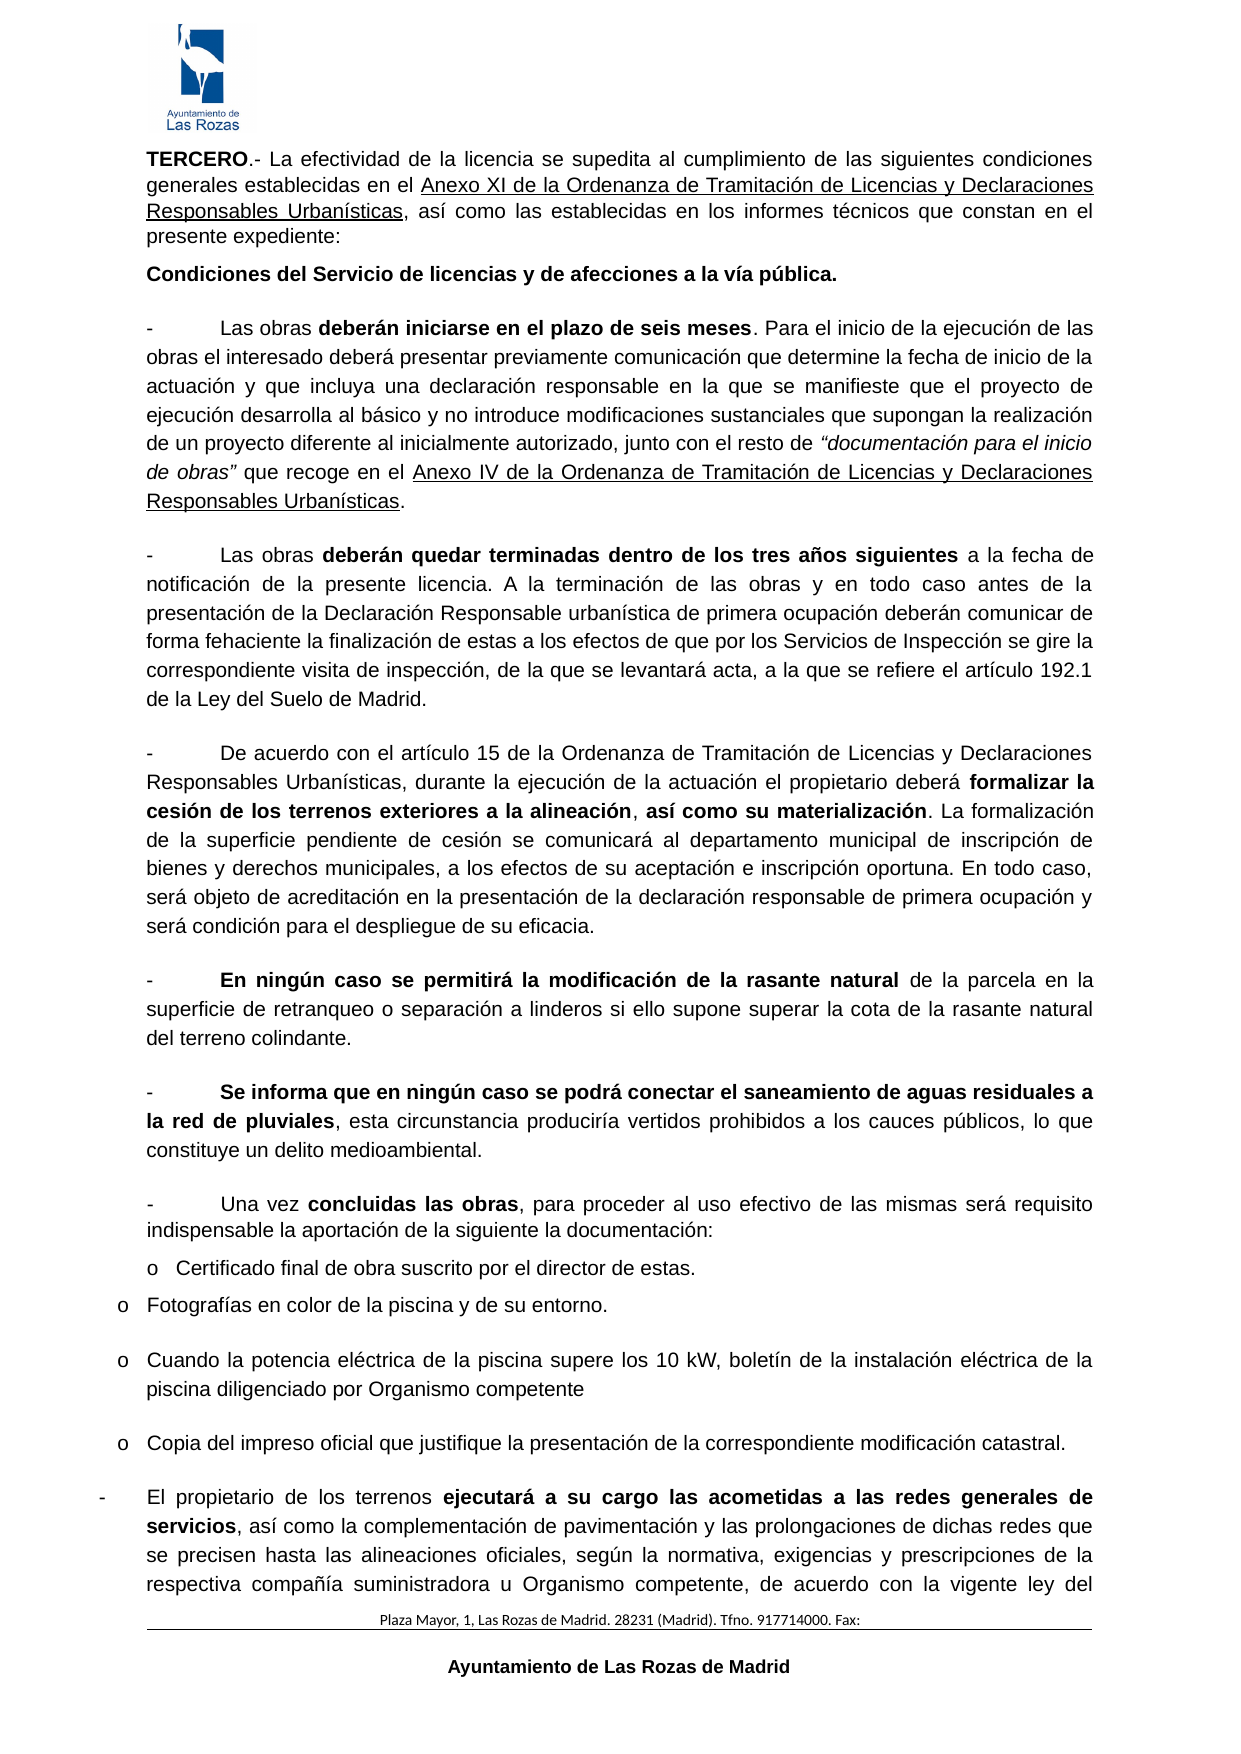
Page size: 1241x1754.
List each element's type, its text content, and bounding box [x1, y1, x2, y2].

list Se informa que en ningún caso se podrá conectar el saneamiento de aguas residuales a la red de pluviales, esta circunstancia produciría vertidos prohibidos a los cauces públicos, lo que constituye un delito medioambiental. [146, 1080, 1094, 1161]
list El propietario de los terrenos ejecutará a su cargo las acometidas a las redes generales de servicios, así como la complementación de pavimentación y las prolongaciones de dichas redes que se precisen hasta las alineaciones oficiales, según la normativa, exigencias y prescripciones de la respectiva compañía suministradora u Organismo competente, de acuerdo con la vigente ley del [98, 1485, 1094, 1595]
text TERCERO.- La efectividad de la licencia se supedita al cumplimiento de las siguientes condiciones generales establecidas en el Anexo XI de la Ordenanza de Tramitación de Licencias y Declaraciones Responsables Urbanísticas, así como las establecidas en los informes técnicos que constan en el presente expediente: [146, 147, 1094, 248]
list De acuerdo con el artículo 15 de la Ordenanza de Tramitación de Licencias y Declaraciones Responsables Urbanísticas, durante la ejecución de la actuación el propietario deberá formalizar la cesión de los terrenos exteriores a la alineación, así como su materialización. La formalización de la superficie pendiente de cesión se comunicará al departamento municipal de inscripción de bienes y derechos municipales, a los efectos de su aceptación e inscripción oportuna. En todo caso, será objeto de acreditación en la presentación de la declaración responsable de primera ocupación y será condición para el despliegue de su eficacia. [146, 741, 1094, 938]
list En ningún caso se permitirá la modificación de la rasante natural de la parcela en la superficie de retranqueo o separación a linderos si ello supone superar la cota de la rasante natural del terreno colindante. [146, 968, 1094, 1049]
text Condiciones del Servicio de licencias y de afecciones a la vía pública. [146, 262, 1087, 286]
list Fotografías en color de la piscina y de su entorno. [117, 1293, 1094, 1317]
list Una vez concluidas las obras, para proceder al uso efectivo de las mismas será requisito indispensable la aportación de la siguiente la documentación: [147, 1192, 1094, 1241]
text o Certificado final de obra suscrito por el director de estas. [147, 1255, 1094, 1279]
list Cuando la potencia eléctrica de la piscina supere los 10 kW, boletín de la instalación eléctrica de la piscina diligenciado por Organismo competente [117, 1348, 1094, 1400]
list Las obras deberán iniciarse en el plazo de seis meses. Para el inicio de la ejecución de las obras el interesado deberá presentar previamente comunicación que determine la fecha de inicio de la actuación y que incluya una declaración responsable en la que se manifieste que el proyecto de ejecución desarrolla al básico y no introduce modificaciones sustanciales que supongan la realización de un proyecto diferente al inicialmente autorizado, junto con el resto de “documentación para el inicio de obras” que recoge en el Anexo IV de la Ordenanza de Tramitación de Licencias y Declaraciones Responsables Urbanísticas. [146, 316, 1094, 513]
list Las obras deberán quedar terminadas dentro de los tres años siguientes a la fecha de notificación de la presente licencia. A la terminación de las obras y en todo caso antes de la presentación de la Declaración Responsable urbanística de primera ocupación deberán comunicar de forma fehaciente la finalización de estas a los efectos de que por los Servicios de Inspección se gire la correspondiente visita de inspección, de la que se levantará acta, a la que se refiere el artículo 192.1 de la Ley del Suelo de Madrid. [146, 543, 1094, 711]
list Copia del impreso oficial que justifique la presentación de la correspondiente modificación catastral. [117, 1431, 1094, 1455]
